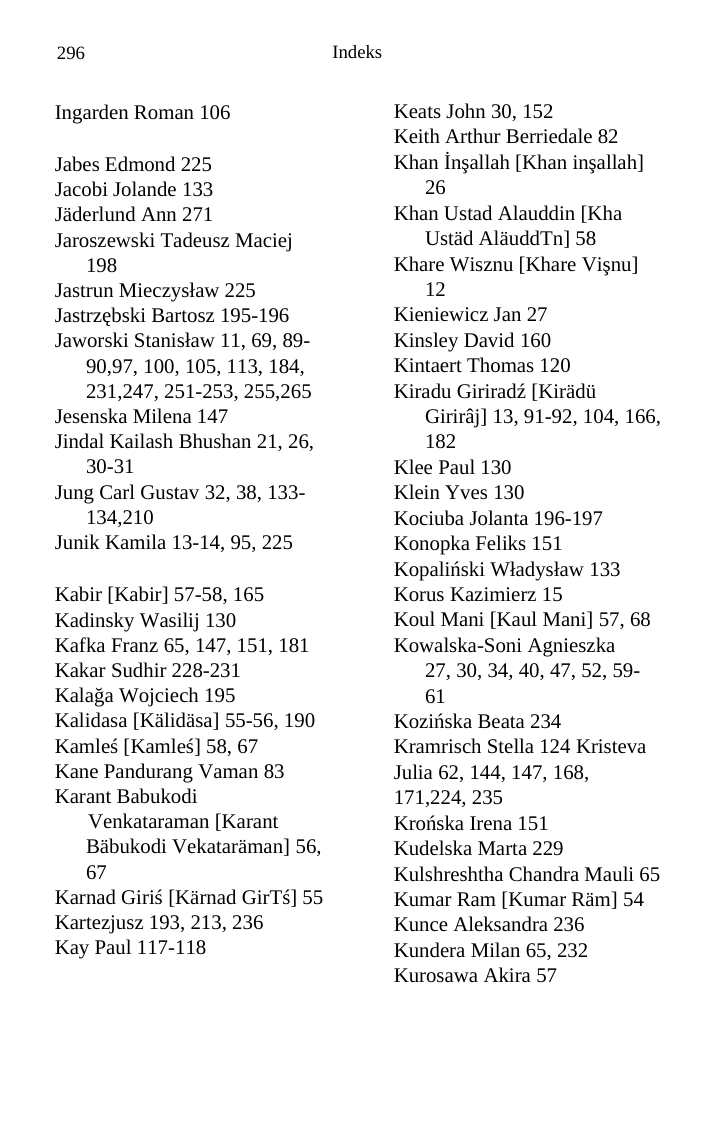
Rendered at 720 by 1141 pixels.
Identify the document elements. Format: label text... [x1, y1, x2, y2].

text Jindal Kailash Bhushan 21, 26, 30-31 [54, 429, 325, 478]
text Jesenska Milena 147 [54, 404, 325, 428]
text Indeks [332, 41, 389, 63]
text Jacobi Jolande 133 [54, 177, 325, 201]
text Kamleś [Kamleś] 58, 67 [54, 733, 325, 758]
text Kulshreshtha Chandra Mauli 65 [393, 862, 663, 886]
text Karnad Giriś [Kärnad GirTś] 55 [54, 885, 325, 909]
text Kay Paul 117-118 [54, 935, 325, 959]
text Jastrzębski Bartosz 195-196 [54, 303, 325, 327]
text Khan Ustad Alauddin [Kha Ustäd AläuddTn] 58 [393, 201, 663, 250]
text Krońska Irena 151 [393, 811, 663, 835]
text Kiradu Giriradź [Kirädü Girirâj] 13, 91-92, 104, 166, 182 [393, 379, 663, 453]
text Jabes Edmond 225 [54, 152, 325, 176]
text Kafka Franz 65, 147, 151, 181 [54, 633, 325, 657]
text 27, 30, 34, 40, 47, 52, 59- 61 [425, 658, 663, 708]
text Venkataraman [Karant Bäbukodi Vekataräman] 56, 67 [86, 809, 325, 884]
text Koul Mani [Kaul Mani] 57, 68 [393, 607, 663, 631]
text Jäderlund Ann 271 [54, 202, 325, 226]
text Kieniewicz Jan 27 [393, 302, 663, 326]
text Kundera Milan 65, 232 [393, 938, 663, 962]
text Kurosawa Akira 57 [393, 963, 663, 987]
text Jung Carl Gustav 32, 38, 133- 134,210 [54, 479, 325, 529]
text Kadinsky Wasilij 130 [54, 607, 325, 632]
text Kabir [Kabir] 57-58, 165 [54, 582, 325, 606]
text Kane Pandurang Vaman 83 Karant Babukodi [54, 759, 325, 808]
text Kociuba Jolanta 196-197 [393, 506, 663, 530]
text Klein Yves 130 [393, 480, 663, 504]
text Kartezjusz 193, 213, 236 [54, 910, 325, 934]
text Khare Wisznu [Khare Vişnu] 12 [393, 252, 663, 301]
text Kumar Ram [Kumar Räm] 54 [393, 887, 663, 911]
text Kunce Aleksandra 236 [393, 912, 663, 936]
text Jaworski Stanisław 11, 69, 89-90,97, 100, 105, 113, 184, 231,247, 251-253, 255,265 [54, 328, 325, 403]
text Junik Kamila 13-14, 95, 225 [54, 530, 325, 554]
text Kakar Sudhir 228-231 [54, 658, 325, 682]
text Konopka Feliks 151 [393, 531, 663, 555]
text Kintaert Thomas 120 [393, 353, 663, 377]
text Kramrisch Stella 124 Kristeva Julia 62, 144, 147, 168, 171,224, 235 [393, 734, 663, 809]
text Jastrun Mieczysław 225 [54, 278, 325, 302]
text Ingarden Roman 106 [54, 99, 325, 124]
text Kopaliński Władysław 133 Korus Kazimierz 15 [393, 557, 663, 606]
text 26 [393, 175, 663, 199]
text 296 [57, 42, 91, 63]
text Khan İnşallah [Khan inşallah] [393, 150, 663, 174]
text Kowalska-Soni Agnieszka [393, 633, 663, 657]
text Keith Arthur Berriedale 82 [393, 124, 663, 148]
text Klee Paul 130 [393, 455, 663, 479]
text Kalağa Wojciech 195 [54, 683, 325, 707]
text Kudelska Marta 229 [393, 836, 663, 860]
text Kozińska Beata 234 [393, 709, 663, 733]
text Keats John 30, 152 [393, 99, 663, 123]
text Kinsley David 160 [393, 328, 663, 352]
text Jaroszewski Tadeusz Maciej 198 [54, 227, 325, 277]
text Kalidasa [Kälidäsa] 55-56, 190 [54, 708, 325, 732]
